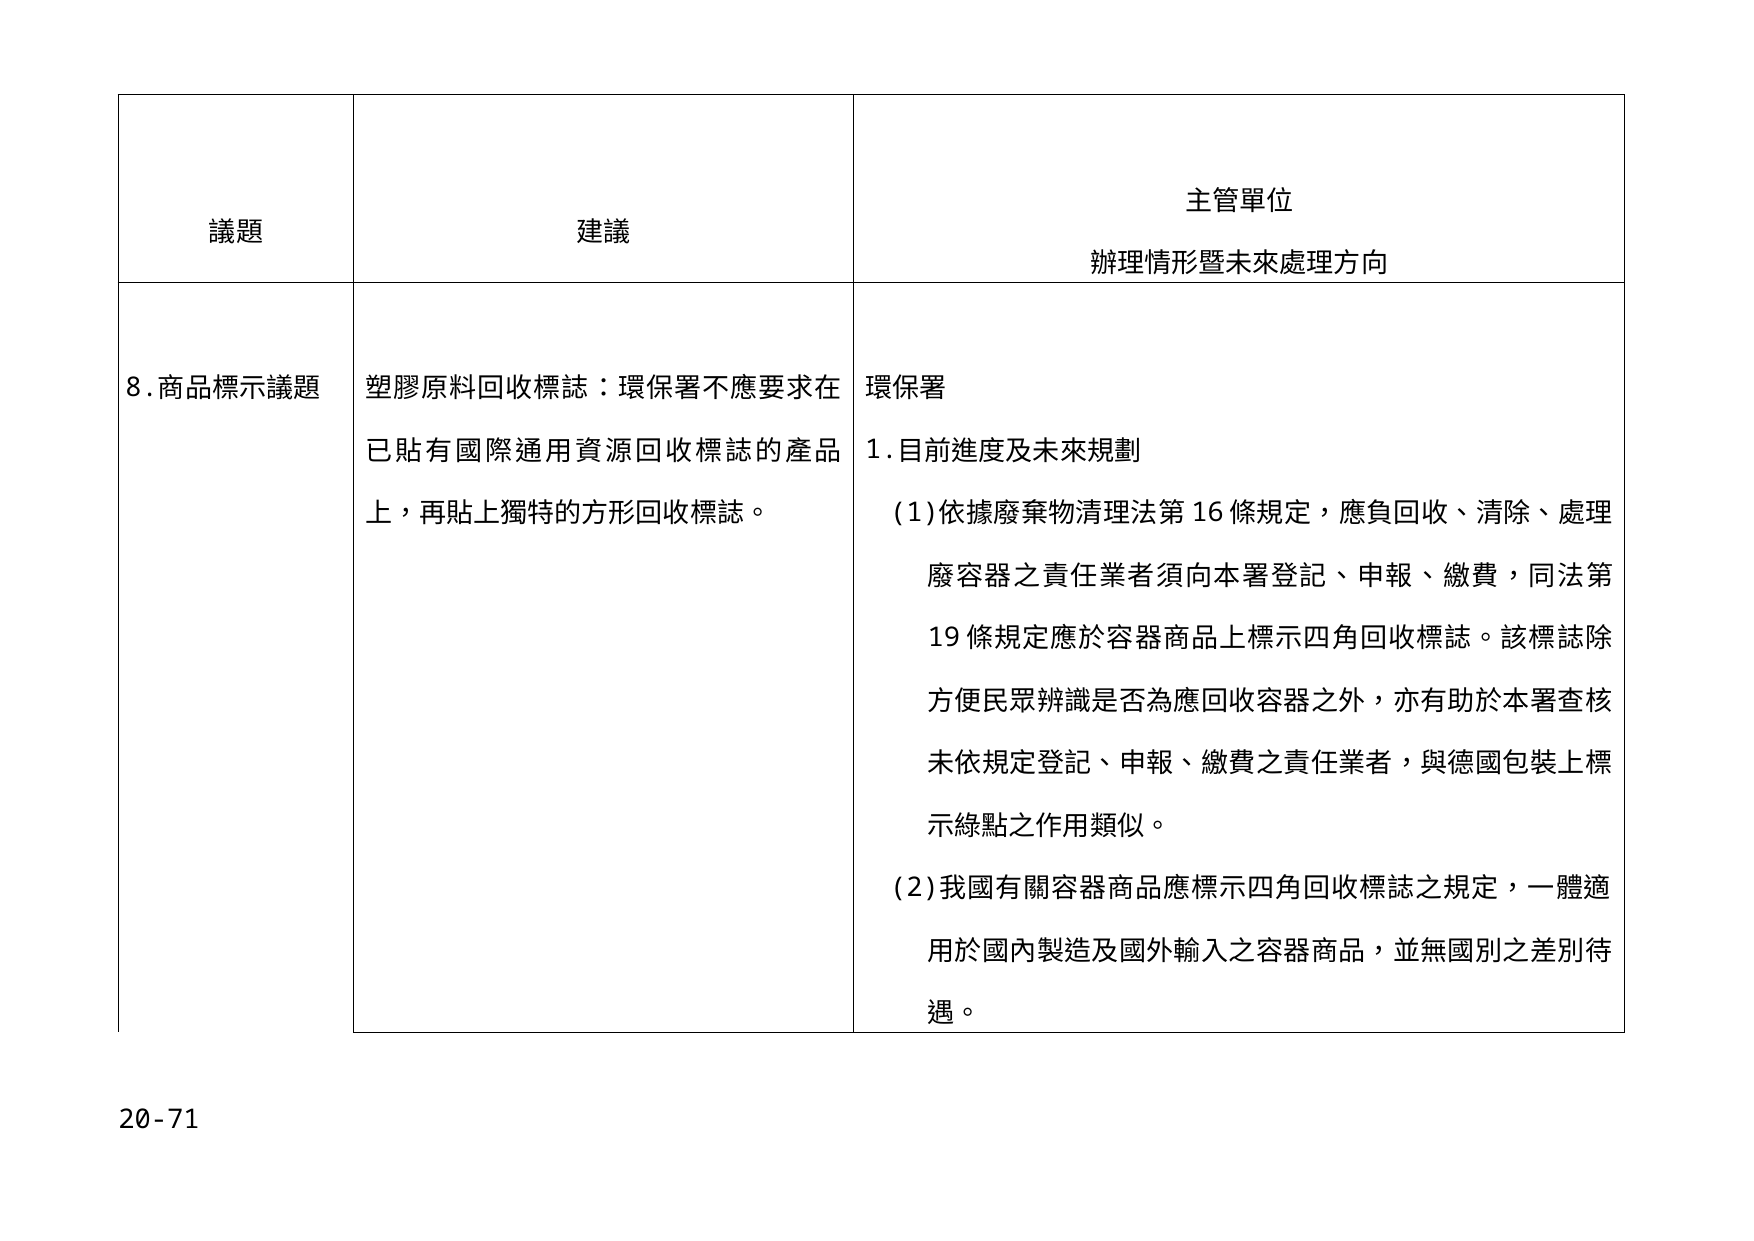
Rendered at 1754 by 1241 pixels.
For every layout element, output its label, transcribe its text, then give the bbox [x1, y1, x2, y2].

table_header 議題 [119, 95, 353, 282]
table_cell 環保署 1.目前進度及未來規劃 (1)依據廢棄物清理法第16條規定，應負回收、清除、處理廢容器之責任業者須向本署登記、申報、繳費，同法第19條規定應於容器商品上標示四角回收標誌。該標誌除方便民眾辨識是否為應回收容器之外，亦有助於本署查核未依規定登記、申報、繳費之責任業者，與德國包裝上標示綠點之作用類似。 (2)我國有關容器商品應標示四角回收標誌之規定，一體適用於國內製造及國外輸入之容器商品，並無國別之差別待遇。 [854, 283, 1624, 1032]
table_header 建議 [354, 95, 853, 282]
table_cell 塑膠原料回收標誌：環保署不應要求在已貼有國際通用資源回收標誌的產品上，再貼上獨特的方形回收標誌。 [354, 283, 853, 1032]
table_cell 8.商品標示議題 [119, 283, 353, 1032]
table_header 主管單位 辦理情形暨未來處理方向 [854, 95, 1624, 282]
